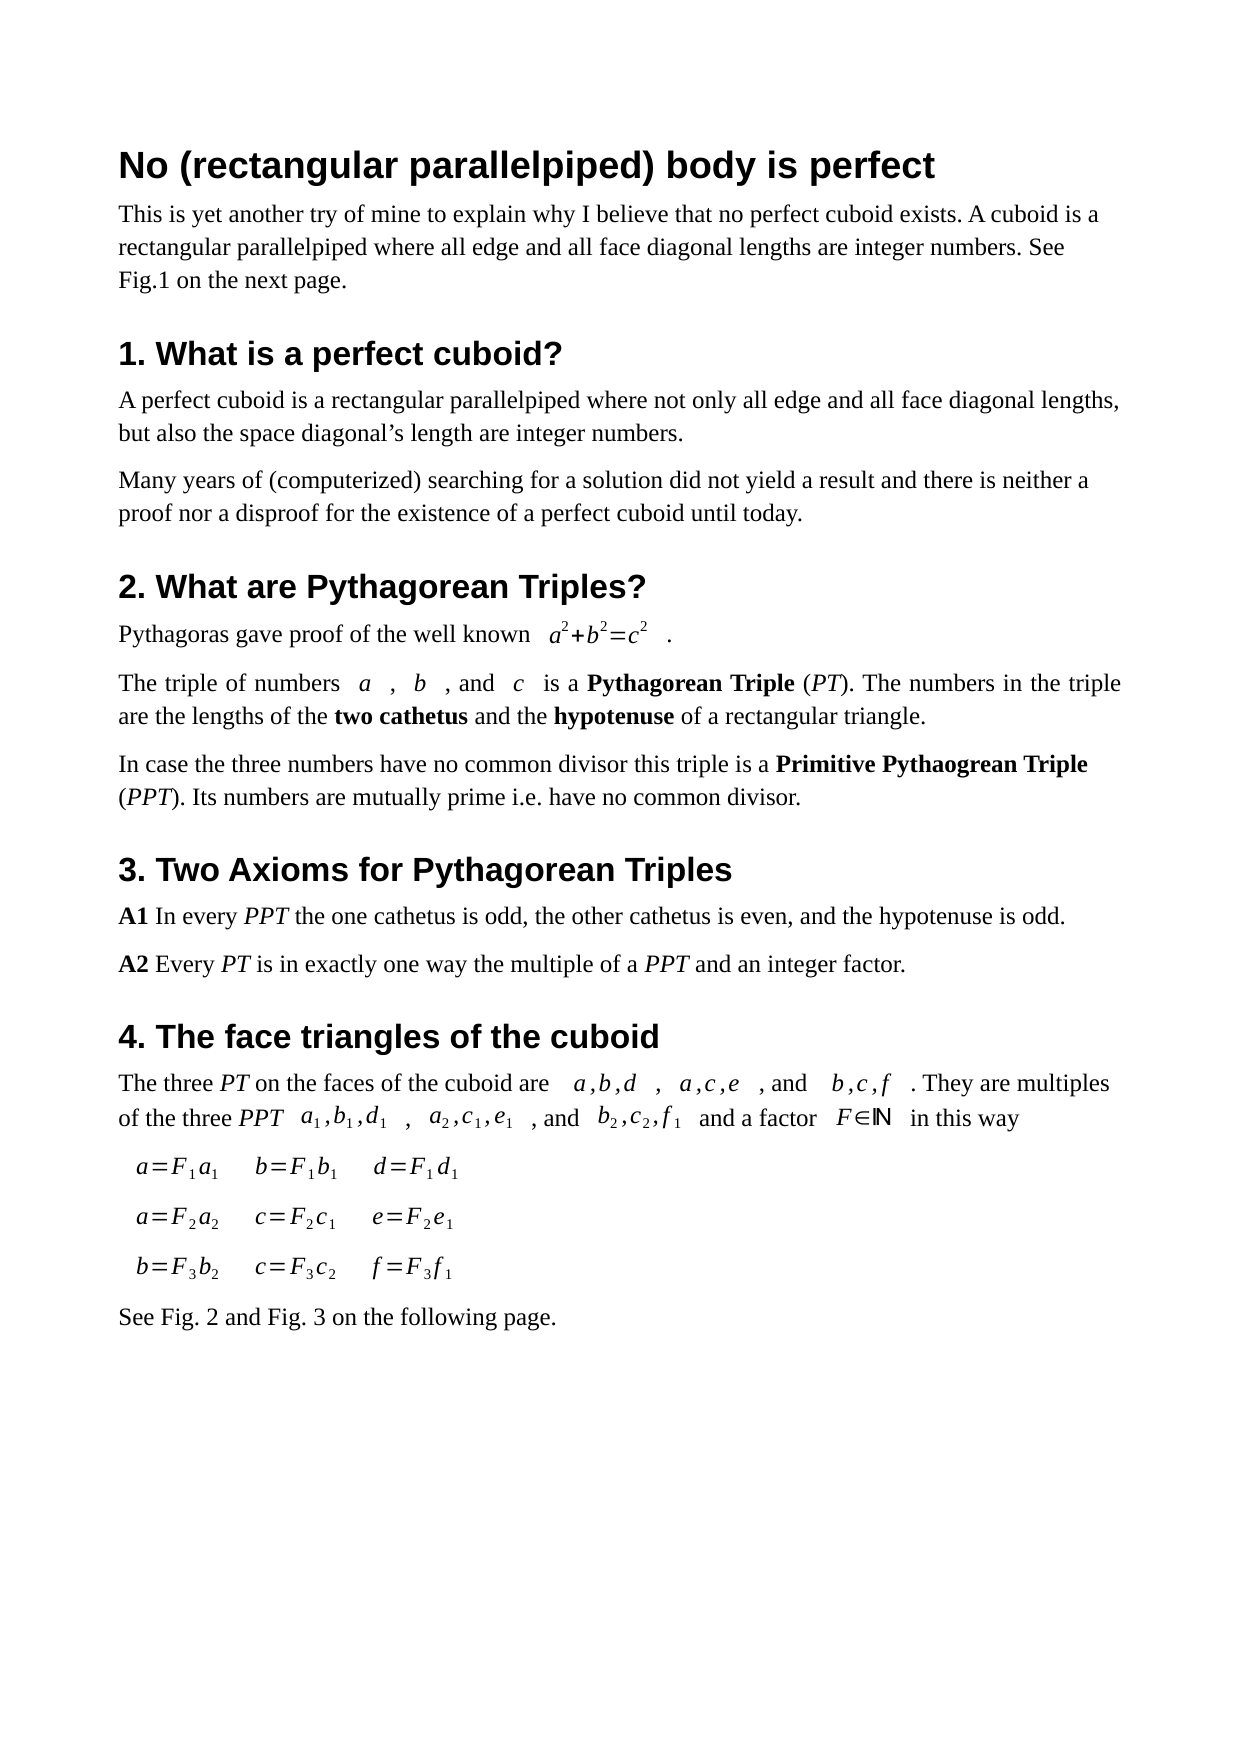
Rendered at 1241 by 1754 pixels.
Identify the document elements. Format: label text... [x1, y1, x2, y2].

text A2 Every PT is in exactly one way the multiple of a PPT and an integer factor. [118, 949, 1122, 978]
text See Fig. 2 and Fig. 3 on the following page. [118, 1302, 1122, 1331]
subtitle 4. The face triangles of the cuboid [118, 1017, 1122, 1056]
text Many years of (computerized) searching for a solution did not yield a result and there is neither a proof nor a disproof for the existence of a perfect cuboid until today. [118, 466, 1122, 527]
subtitle 2. What are Pythagorean Triples? [118, 567, 1122, 606]
text The triple of numbers,, andis a Pythagorean Triple (PT). The numbers in the triple are the lengths of the two cathetus and the hypotenuse of a rectangular triangle. [118, 668, 1122, 730]
text A1 In every PPT the one cathetus is odd, the other cathetus is even, and the hypotenuse is odd. [118, 901, 1122, 930]
text In case the three numbers have no common divisor this triple is a Primitive Pythaogrean Triple (PPT). Its numbers are mutually prime i.e. have no common divisor. [118, 749, 1122, 811]
subtitle No (rectangular parallelpiped) body is perfect [118, 143, 1122, 187]
text This is yet another try of mine to explain why I believe that no perfect cuboid exists. A cuboid is a rectangular parallelpiped where all edge and all face diagonal lengths are integer numbers. See Fig.1 on the next page. [118, 199, 1122, 294]
text A perfect cuboid is a rectangular parallelpiped where not only all edge and all face diagonal lengths, but also the space diagonal’s length are integer numbers. [118, 385, 1122, 447]
subtitle 3. Two Axioms for Pythagorean Triples [118, 850, 1122, 889]
text Pythagoras gave proof of the well known. [118, 618, 1122, 649]
text The three PT on the faces of the cuboid are ,, and . They are multiples of the three PPT,, andand a factorin this way [118, 1068, 1122, 1133]
subtitle 1. What is a perfect cuboid? [118, 334, 1122, 372]
